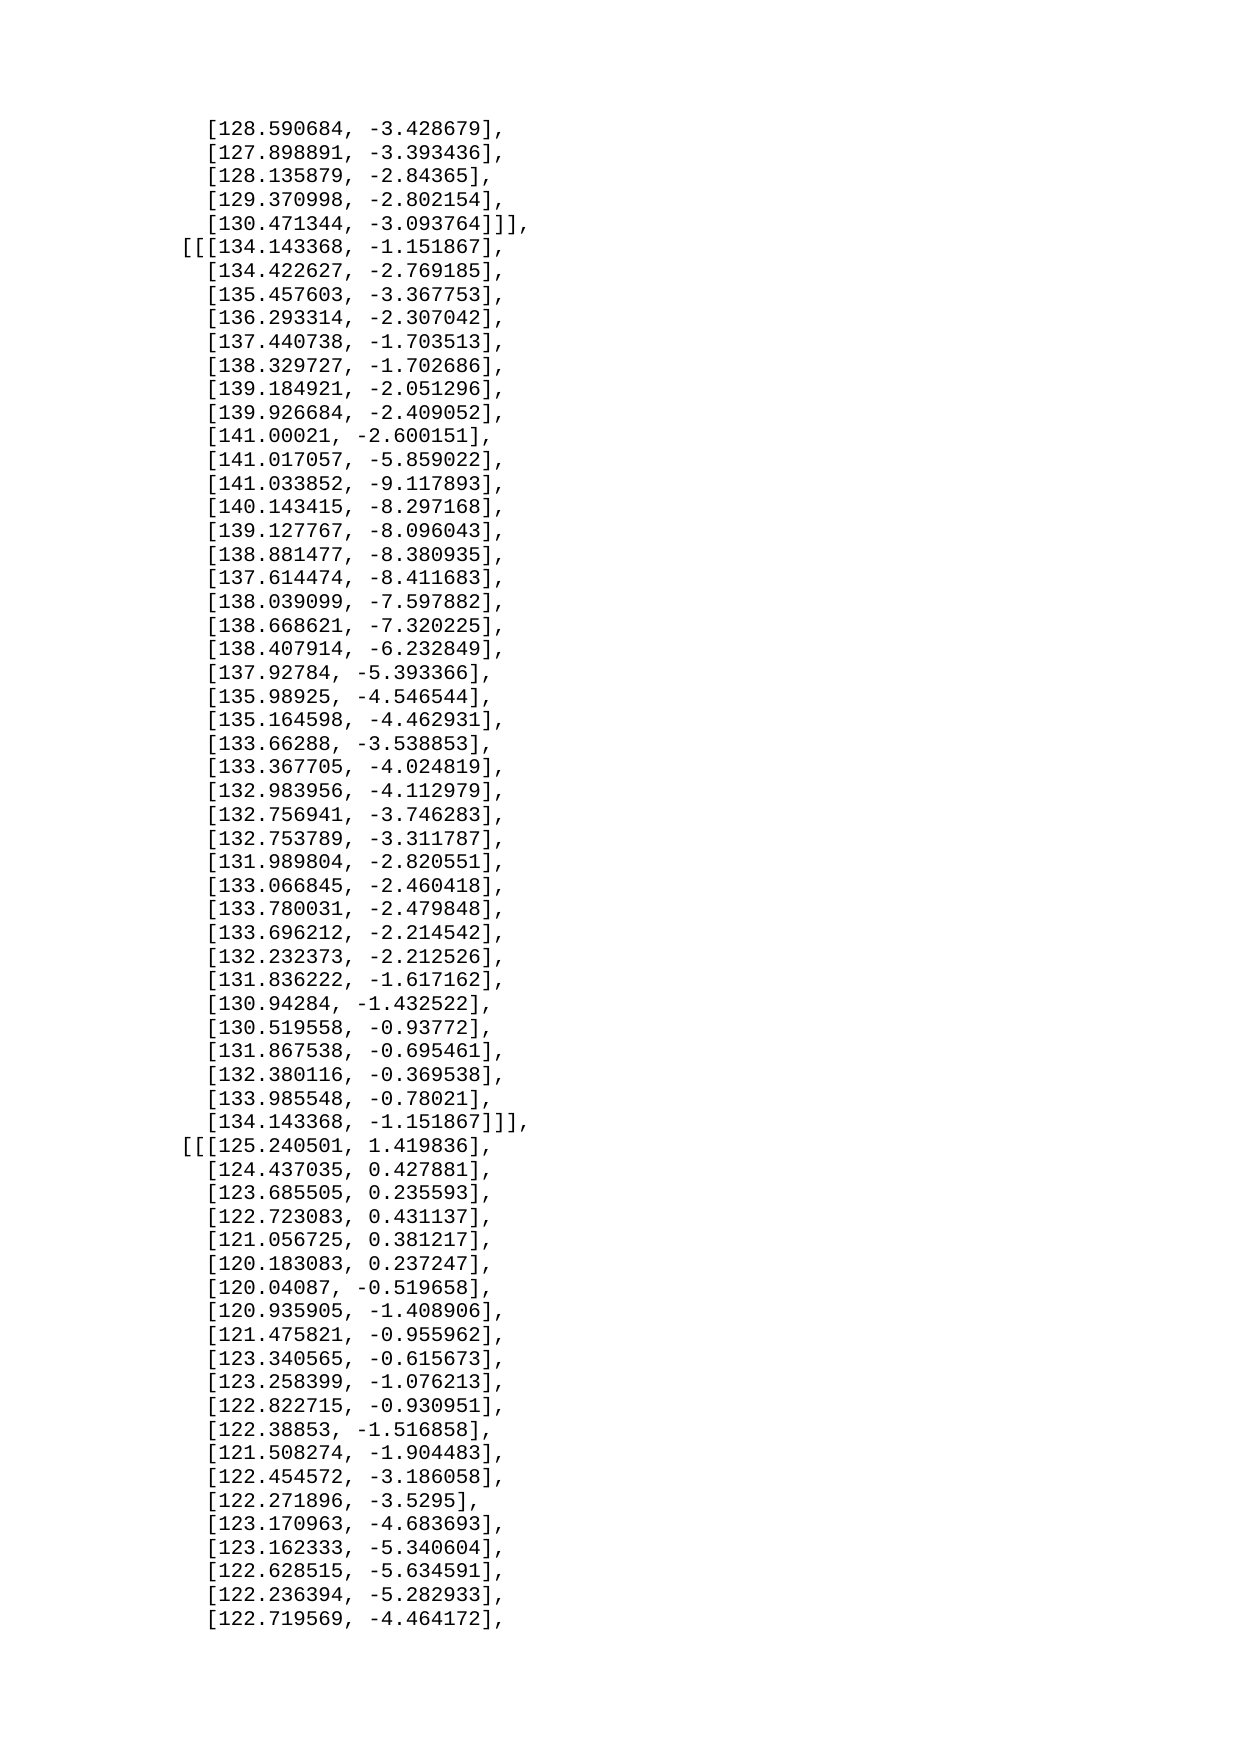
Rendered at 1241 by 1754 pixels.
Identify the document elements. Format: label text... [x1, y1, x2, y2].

text [127.898891, -3.393436], [118, 142, 1122, 165]
text [141.00021, -2.600151], [118, 426, 1122, 449]
text [123.162333, -5.340604], [118, 1537, 1122, 1561]
text [138.881477, -8.380935], [118, 544, 1122, 567]
text [121.475821, -0.955962], [118, 1324, 1122, 1348]
text [133.985548, -0.78021], [118, 1088, 1122, 1111]
text [132.756941, -3.746283], [118, 804, 1122, 827]
text [133.367705, -4.024819], [118, 757, 1122, 780]
text [131.867538, -0.695461], [118, 1040, 1122, 1064]
text [133.066845, -2.460418], [118, 875, 1122, 898]
text [129.370998, -2.802154], [118, 189, 1122, 213]
text [132.983956, -4.112979], [118, 780, 1122, 804]
text [[[125.240501, 1.419836], [118, 1135, 1122, 1158]
text [138.668621, -7.320225], [118, 615, 1122, 638]
text [120.183083, 0.237247], [118, 1253, 1122, 1277]
text [132.753789, -3.311787], [118, 827, 1122, 851]
text [120.935905, -1.408906], [118, 1300, 1122, 1324]
text [122.454572, -3.186058], [118, 1466, 1122, 1489]
text [139.127767, -8.096043], [118, 520, 1122, 544]
text [122.822715, -0.930951], [118, 1395, 1122, 1419]
text [128.135879, -2.84365], [118, 165, 1122, 189]
text [123.340565, -0.615673], [118, 1348, 1122, 1371]
text [130.519558, -0.93772], [118, 1017, 1122, 1040]
text [133.66288, -3.538853], [118, 733, 1122, 757]
text [123.258399, -1.076213], [118, 1371, 1122, 1395]
text [135.164598, -4.462931], [118, 709, 1122, 733]
text [141.033852, -9.117893], [118, 473, 1122, 496]
text [122.38853, -1.516858], [118, 1419, 1122, 1442]
text [131.836222, -1.617162], [118, 969, 1122, 993]
text [137.614474, -8.411683], [118, 567, 1122, 591]
text [132.380116, -0.369538], [118, 1064, 1122, 1088]
text [130.471344, -3.093764]]], [118, 213, 1122, 236]
text [131.989804, -2.820551], [118, 851, 1122, 875]
text [120.04087, -0.519658], [118, 1277, 1122, 1300]
text [137.92784, -5.393366], [118, 662, 1122, 686]
text [130.94284, -1.432522], [118, 993, 1122, 1017]
text [140.143415, -8.297168], [118, 496, 1122, 520]
text [141.017057, -5.859022], [118, 449, 1122, 473]
text [134.143368, -1.151867]]], [118, 1111, 1122, 1135]
text [122.236394, -5.282933], [118, 1584, 1122, 1608]
text [128.590684, -3.428679], [118, 118, 1122, 142]
text [135.98925, -4.546544], [118, 686, 1122, 709]
text [138.329727, -1.702686], [118, 354, 1122, 378]
text [123.170963, -4.683693], [118, 1513, 1122, 1537]
text [136.293314, -2.307042], [118, 307, 1122, 331]
text [137.440738, -1.703513], [118, 331, 1122, 354]
text [132.232373, -2.212526], [118, 946, 1122, 969]
text [135.457603, -3.367753], [118, 284, 1122, 307]
text [122.628515, -5.634591], [118, 1561, 1122, 1584]
text [123.685505, 0.235593], [118, 1182, 1122, 1206]
text [122.723083, 0.431137], [118, 1206, 1122, 1229]
text [121.508274, -1.904483], [118, 1442, 1122, 1466]
text [133.696212, -2.214542], [118, 922, 1122, 946]
text [138.039099, -7.597882], [118, 591, 1122, 615]
text [122.719569, -4.464172], [118, 1608, 1122, 1631]
text [134.422627, -2.769185], [118, 260, 1122, 284]
text [124.437035, 0.427881], [118, 1158, 1122, 1182]
text [138.407914, -6.232849], [118, 638, 1122, 662]
text [139.926684, -2.409052], [118, 402, 1122, 426]
text [121.056725, 0.381217], [118, 1229, 1122, 1253]
text [139.184921, -2.051296], [118, 378, 1122, 402]
text [133.780031, -2.479848], [118, 898, 1122, 922]
text [122.271896, -3.5295], [118, 1489, 1122, 1513]
text [[[134.143368, -1.151867], [118, 236, 1122, 260]
